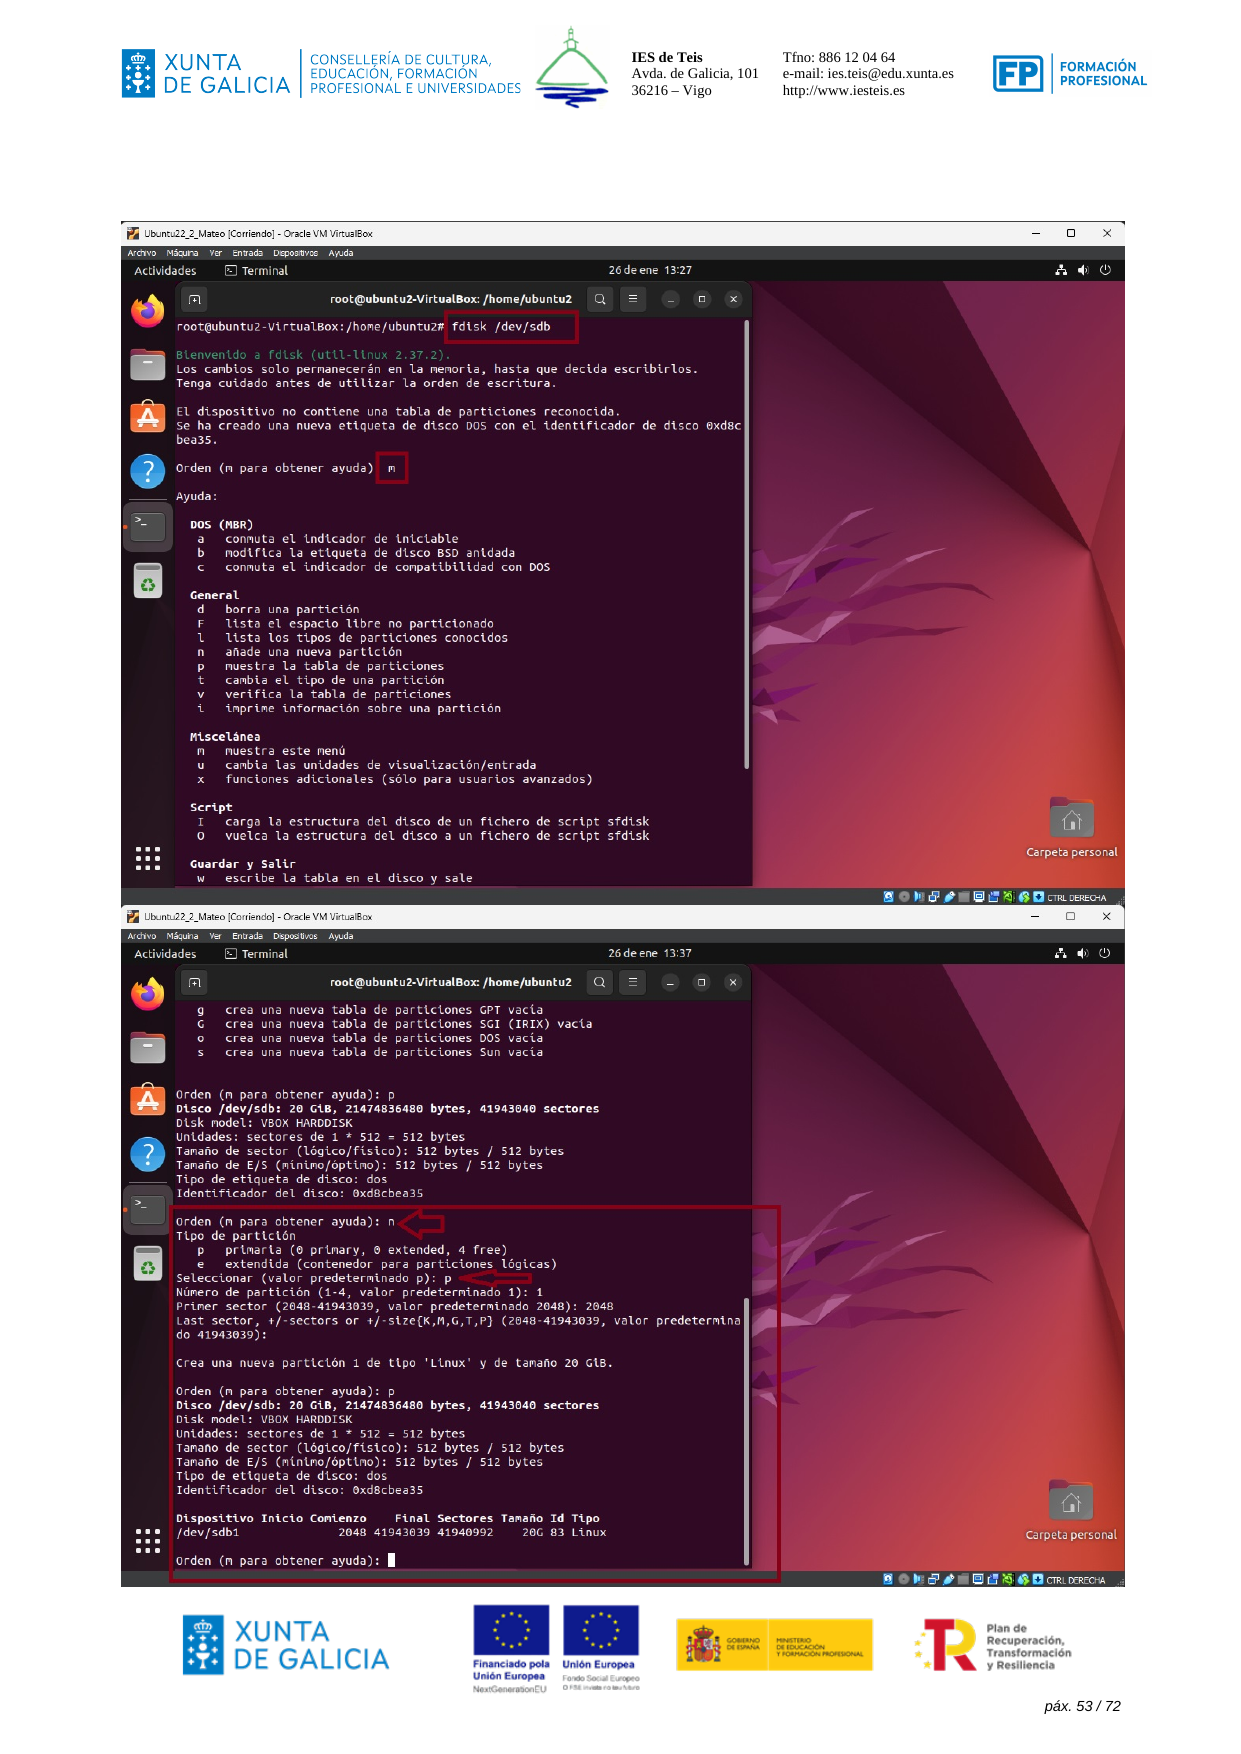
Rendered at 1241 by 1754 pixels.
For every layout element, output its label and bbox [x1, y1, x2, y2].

picture [989, 50, 1153, 97]
picture [182, 1593, 1085, 1700]
picture [121, 221, 1125, 1587]
picture [534, 25, 611, 110]
picture [121, 49, 521, 98]
